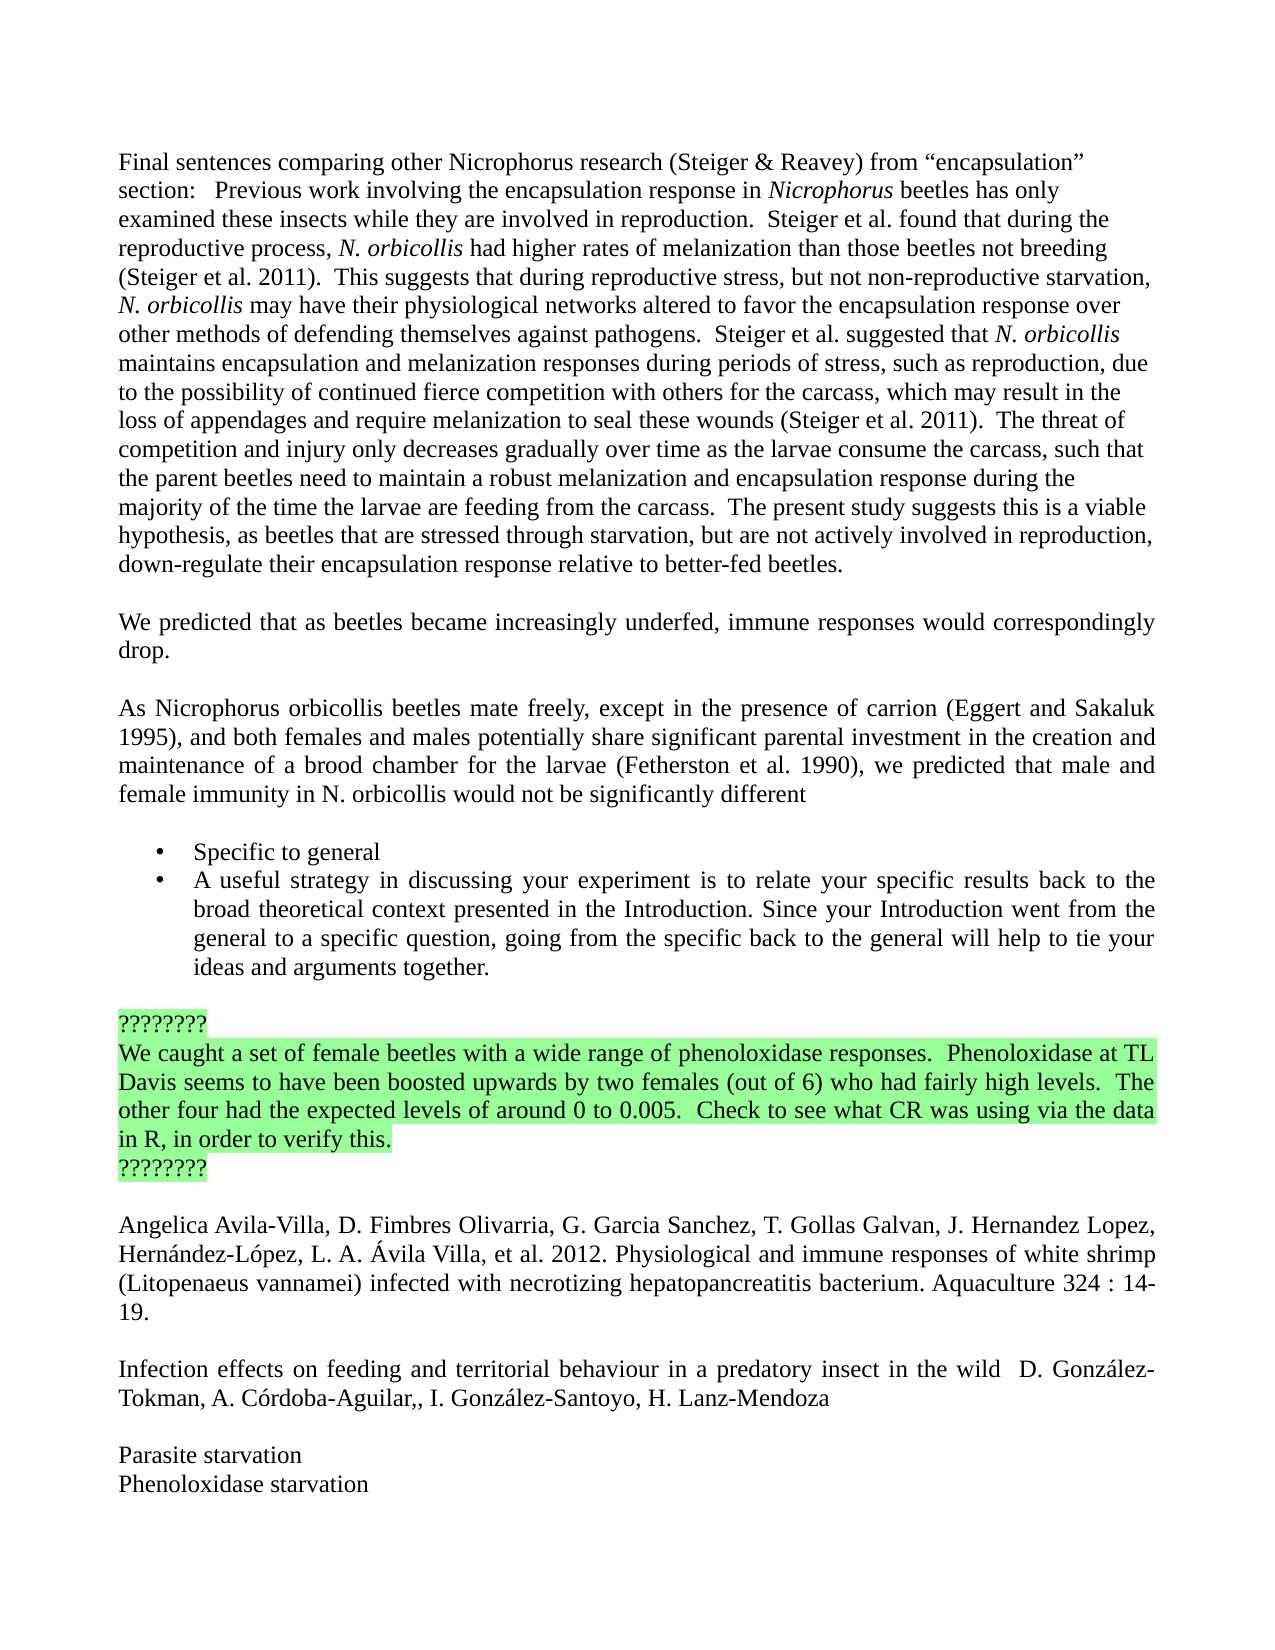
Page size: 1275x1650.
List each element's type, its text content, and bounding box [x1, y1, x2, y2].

text ???????? [118, 1009, 1157, 1038]
list Specific to general [156, 837, 1157, 866]
text As Nicrophorus orbicollis beetles mate freely, except in the presence of carrion (Eggert and Sakaluk 1995), and both females and males potentially share significant parental investment in the creation and maintenance of a brood chamber for the larvae (Fetherston et al. 1990), we predicted that male and female immunity in N. orbicollis would not be significantly different [118, 693, 1157, 808]
text Parasite starvation [118, 1441, 1157, 1469]
text Phenoloxidase starvation [118, 1469, 1157, 1498]
text We predicted that as beetles became increasingly underfed, immune responses would correspondingly drop. [118, 607, 1157, 664]
text Infection effects on feeding and territorial behaviour in a predatory insect in the wild D. González-Tokman, A. Córdoba-Aguilar,, I. González-Santoyo, H. Lanz-Mendoza [118, 1354, 1157, 1412]
list A useful strategy in discussing your experiment is to relate your specific results back to the broad theoretical context presented in the Introduction. Since your Introduction went from the general to a specific question, going from the specific back to the general will help to tie your ideas and arguments together. [156, 866, 1157, 981]
text Angelica Avila-Villa, D. Fimbres Olivarria, G. Garcia Sanchez, T. Gollas Galvan, J. Hernandez Lopez, Hernández-López, L. A. Ávila Villa, et al. 2012. Physiological and immune responses of white shrimp (Litopenaeus vannamei) infected with necrotizing hepatopancreatitis bacterium. Aquaculture 324 : 14-19. [118, 1211, 1157, 1326]
text Final sentences comparing other Nicrophorus research (Steiger & Reavey) from “encapsulation” section: Previous work involving the encapsulation response in Nicrophorus beetles has only examined these insects while they are involved in reproduction. Steiger et al. found that during the reproductive process, N. orbicollis had higher rates of melanization than those beetles not breeding (Steiger et al. 2011). This suggests that during reproductive stress, but not non-reproductive starvation, N. orbicollis may have their physiological networks altered to favor the encapsulation response over other methods of defending themselves against pathogens. Steiger et al. suggested that N. orbicollis maintains encapsulation and melanization responses during periods of stress, such as reproduction, due to the possibility of continued fierce competition with others for the carcass, which may result in the loss of appendages and require melanization to seal these wounds (Steiger et al. 2011). The threat of competition and injury only decreases gradually over time as the larvae consume the carcass, such that the parent beetles need to maintain a robust melanization and encapsulation response during the majority of the time the larvae are feeding from the carcass. The present study suggests this is a viable hypothesis, as beetles that are stressed through starvation, but are not actively involved in reproduction, down-regulate their encapsulation response relative to better-fed beetles. [118, 147, 1157, 578]
text We caught a set of female beetles with a wide range of phenoloxidase responses. Phenoloxidase at TL Davis seems to have been boosted upwards by two females (out of 6) who had fairly high levels. The other four had the expected levels of around 0 to 0.005. Check to see what CR was using via the data in R, in order to verify this. [118, 1038, 1157, 1153]
text ???????? [118, 1153, 1157, 1182]
